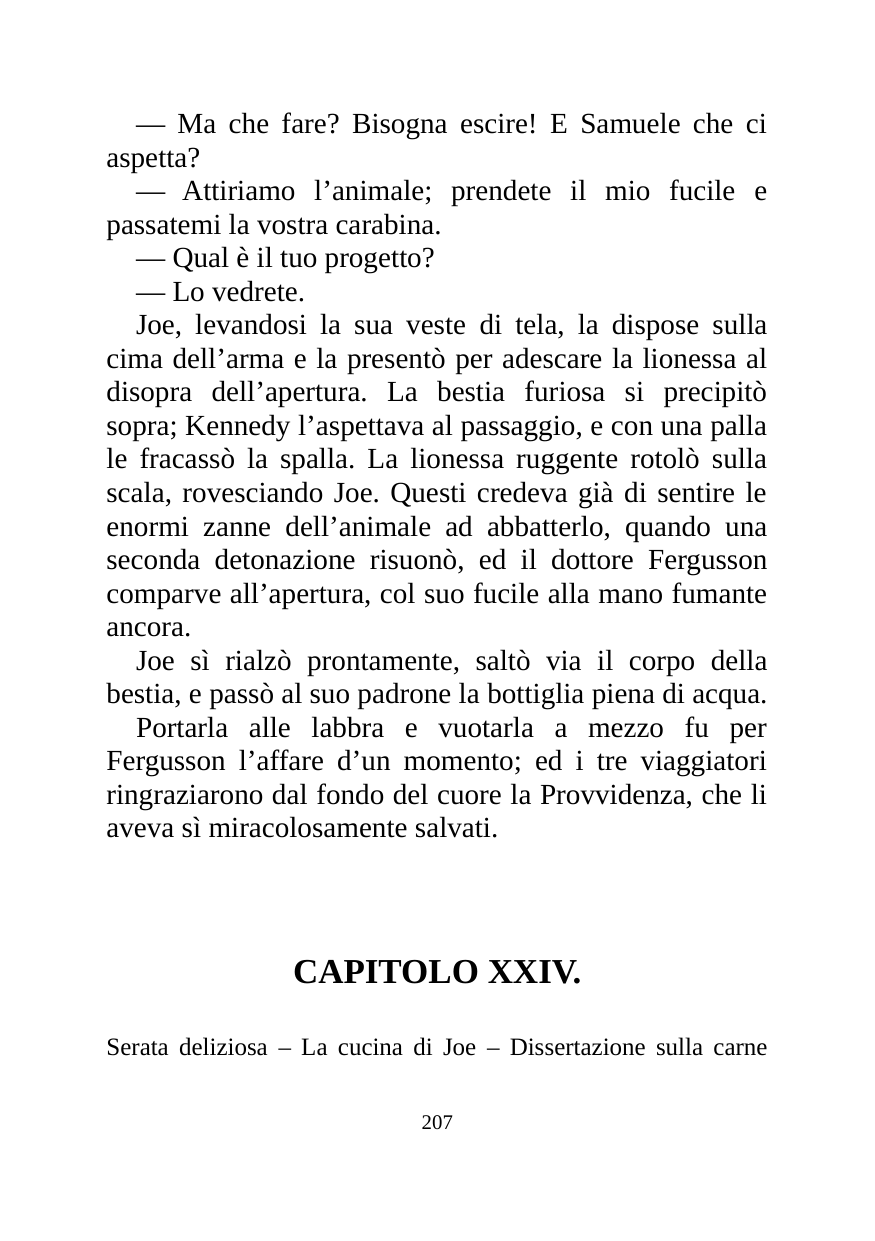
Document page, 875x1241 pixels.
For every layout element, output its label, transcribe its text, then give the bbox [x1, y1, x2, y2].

text Joe, levandosi la sua veste di tela, la dispose sulla cima dell’arma e la presentò per adescare la lionessa al disopra dell’apertura. La bestia furiosa si precipitò sopra; Kennedy l’aspettava al passaggio, e con una palla le fracassò la spalla. La lionessa ruggente rotolò sulla scala, rovesciando Joe. Questi credeva già di sentire le enormi zanne dell’animale ad abbatterlo, quando una seconda detonazione risuonò, ed il dottore Fergusson comparve all’apertura, col suo fucile alla mano fumante ancora. [106, 307, 768, 643]
subtitle CAPITOLO XXIV. [106, 950, 768, 991]
text — Qual è il tuo progetto? [106, 240, 768, 274]
text — Attiriamo l’animale; prendete il mio fucile e passatemi la vostra carabina. [106, 173, 768, 240]
text Joe sì rialzò prontamente, saltò via il corpo della bestia, e passò al suo padrone la bottiglia piena di acqua. [106, 643, 768, 710]
text — Lo vedrete. [106, 274, 768, 307]
text Portarla alle labbra e vuotarla a mezzo fu per Fergusson l’affare d’un momento; ed i tre viaggiatori ringraziarono dal fondo del cuore la Provvidenza, che li aveva sì miracolosamente salvati. [106, 710, 768, 844]
text — Ma che fare? Bisogna escire! E Samuele che ci aspetta? [106, 106, 768, 173]
text Serata deliziosa ‒ La cucina di Joe ‒ Dissertazione sulla carne [106, 1032, 768, 1061]
